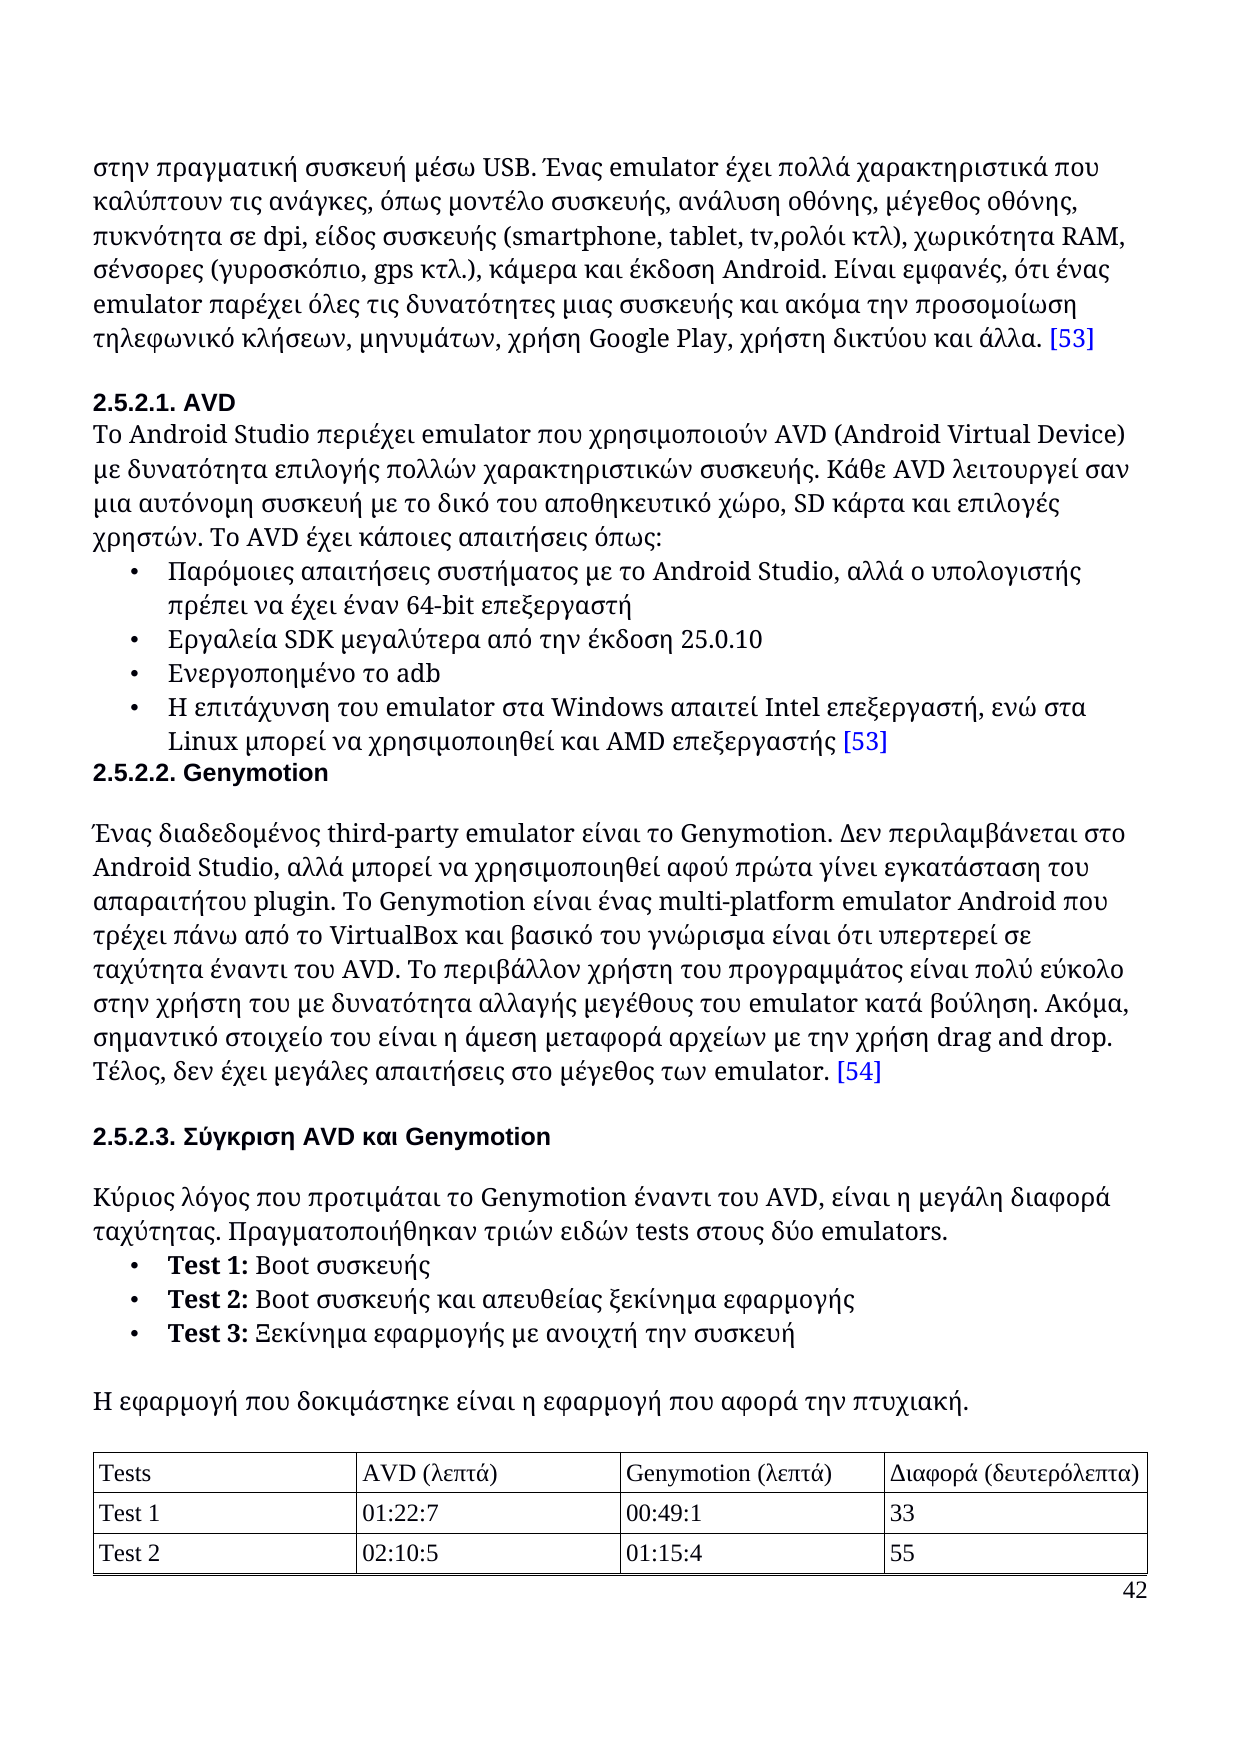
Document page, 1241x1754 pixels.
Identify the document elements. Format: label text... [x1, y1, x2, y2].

text Το Android Studio περιέχει emulator που χρησιμοποιούν AVD (Android Virtual Device) με δυνατότητα επιλογής πολλών χαρακτηριστικών συσκευής. Κάθε AVD λειτουργεί σαν μια αυτόνομη συσκευή με το δικό του αποθηκευτικό χώρο, SD κάρτα και επιλογές χρηστών. Το AVD έχει κάποιες απαιτήσεις όπως: [93, 417, 1147, 553]
table_cell Test 1 [94, 1493, 356, 1532]
text Κύριος λόγος που προτιμάται το Genymotion έναντι του AVD, είναι η μεγάλη διαφορά ταχύτητας. Πραγματοποιήθηκαν τριών ειδών tests στους δύο emulators. [93, 1179, 1147, 1247]
table_header Διαφορά (δευτερόλεπτα) [885, 1453, 1147, 1492]
list Test 1: Boot συσκευής [130, 1247, 1147, 1282]
text στην πραγματική συσκευή μέσω USB. Ένας emulator έχει πολλά χαρακτηριστικά που καλύπτουν τις ανάγκες, όπως μοντέλο συσκευής, ανάλυση οθόνης, μέγεθος οθόνης, πυκνότητα σε dpi, είδος συσκευής (smartphone, tablet, tv,ρολόι κτλ), χωρικότητα RAM, σένσορες (γυροσκόπιο, gps κτλ.), κάμερα και έκδοση Android. Είναι εμφανές, ότι ένας emulator παρέχει όλες τις δυνατότητες μιας συσκευής και ακόμα την προσομοίωση τηλεφωνικό κλήσεων, μηνυμάτων, χρήση Google Play, χρήστη δικτύου και άλλα. [53] [93, 150, 1147, 354]
text Ένας διαδεδομένος third-party emulator είναι το Genymotion. Δεν περιλαμβάνεται στο Android Studio, αλλά μπορεί να χρησιμοποιηθεί αφού πρώτα γίνει εγκατάσταση του απαραιτήτου plugin. Το Genymotion είναι ένας multi-platform emulator Android που τρέχει πάνω από το VirtualBox και βασικό του γνώρισμα είναι ότι υπερτερεί σε ταχύτητα έναντι του AVD. Το περιβάλλον χρήστη του προγραμμάτος είναι πολύ εύκολο στην χρήστη του με δυνατότητα αλλαγής μεγέθους του emulator κατά βούληση. Ακόμα, σημαντικό στοιχείο του είναι η άμεση μεταφορά αρχείων με την χρήση drag and drop. Τέλος, δεν έχει μεγάλες απαιτήσεις στο μέγεθος των emulator. [54] [93, 815, 1147, 1088]
list Ενεργοποημένο το adb [130, 656, 1147, 690]
table_cell Test 2 [94, 1534, 356, 1573]
list Εργαλεία SDK μεγαλύτερα από την έκδοση 25.0.10 [130, 622, 1147, 656]
list Παρόμοιες απαιτήσεις συστήματος με το Android Studio, αλλά ο υπολογιστής πρέπει να έχει έναν 64-bit επεξεργαστή [130, 553, 1147, 622]
table_cell 00:49:1 [621, 1493, 884, 1532]
table_header Tests [94, 1453, 356, 1492]
table_header AVD (λεπτά) [357, 1453, 620, 1492]
table_cell 55 [885, 1534, 1147, 1573]
table_cell 01:15:4 [621, 1534, 884, 1573]
text 2.5.2.3. Σύγκριση AVD και Genymotion [93, 1122, 1147, 1151]
text 2.5.2.1. AVD [93, 388, 1147, 417]
text 2.5.2.2. Genymotion [93, 758, 1147, 787]
table_header Genymotion (λεπτά) [621, 1453, 884, 1492]
table_cell 33 [885, 1493, 1147, 1532]
list Test 3: Ξεκίνημα εφαρμογής με ανοιχτή την συσκευή [130, 1316, 1147, 1350]
table_cell 02:10:5 [357, 1534, 620, 1573]
list Test 2: Boot συσκευής και απευθείας ξεκίνημα εφαρμογής [130, 1282, 1147, 1316]
table_cell 01:22:7 [357, 1493, 620, 1532]
list Η επιτάχυνση του emulator στα Windows απαιτεί Intel επεξεργαστή, ενώ στα Linux μπορεί να χρησιμοποιηθεί και AMD επεξεργαστής [53] [130, 690, 1147, 758]
text Η εφαρμογή που δοκιμάστηκε είναι η εφαρμογή που αφορά την πτυχιακή. [93, 1384, 1147, 1418]
